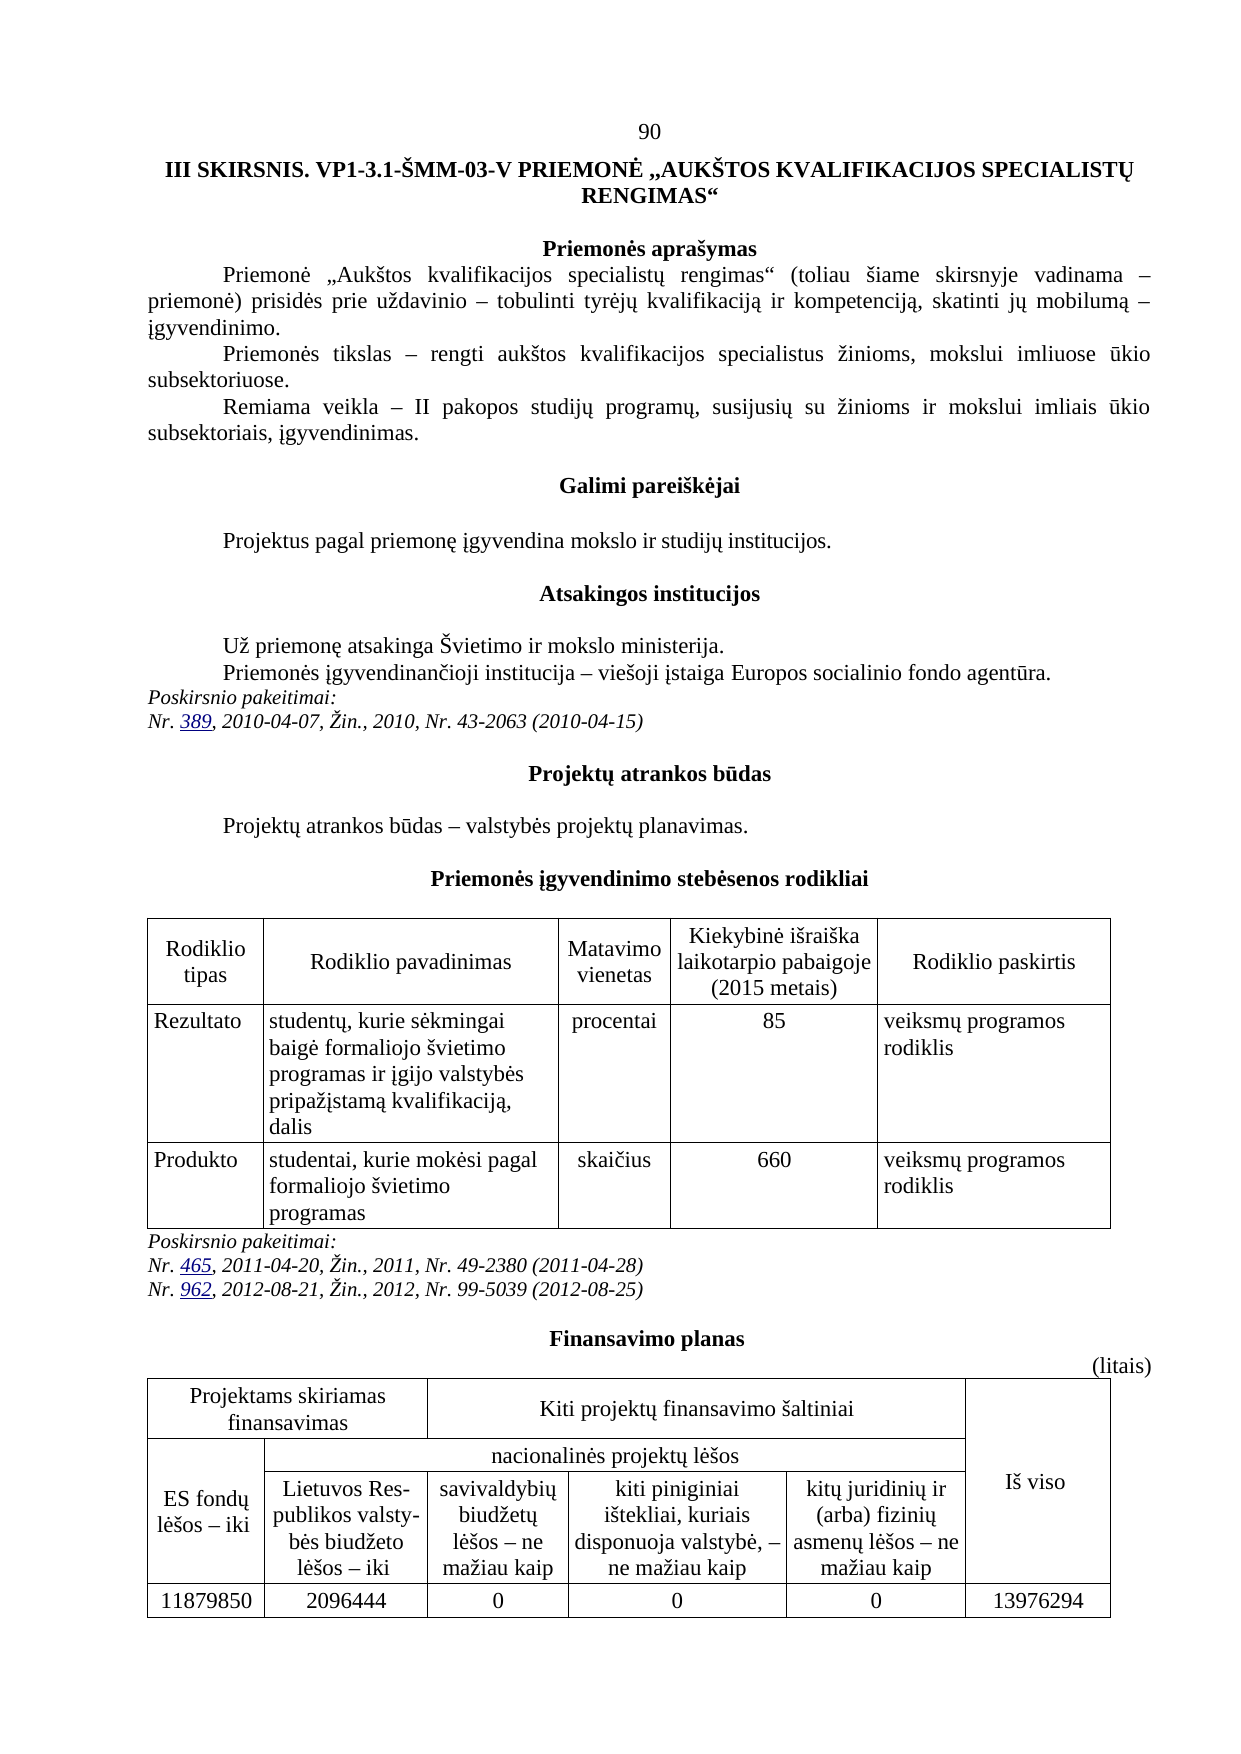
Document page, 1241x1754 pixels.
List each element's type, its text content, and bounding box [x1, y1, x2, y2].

table_cell 0 [569, 1584, 786, 1617]
table_cell 0 [787, 1584, 965, 1617]
table_header Rodiklio tipas [148, 919, 263, 1004]
text Poskirsnio pakeitimai: [148, 1229, 1152, 1253]
table_cell kiti piniginiai ištekliai, kuriais disponuoja valstybė, – ne mažiau kaip [569, 1472, 786, 1583]
table_cell 13976294 [966, 1584, 1110, 1617]
text Remiama veikla – II pakopos studijų programų, susijusių su žinioms ir mokslui imliais ūkio subsektoriais, įgyvendinimas. [148, 393, 1152, 446]
table_cell ES fondų lėšos – iki [148, 1439, 264, 1583]
text Už priemonę atsakinga Švietimo ir mokslo ministerija. [148, 632, 1152, 659]
subtitle III SKIRSNIS. VP1-3.1-ŠMM-03-V PRIEMONĖ ,,AUKŠTOS KVALIFIKACIJOS SPECIALISTŲ RENGIMAS“ [148, 156, 1152, 208]
table_cell kitų juridinių ir (arba) fizinių asmenų lėšos – ne mažiau kaip [787, 1472, 965, 1583]
text Nr. 389, 2010-04-07, Žin., 2010, Nr. 43-2063 (2010-04-15) [148, 709, 1152, 733]
table_header Rodiklio pavadinimas [264, 919, 558, 1004]
table_header Matavimo vienetas [559, 919, 670, 1004]
table_cell studentų, kurie sėkmingai baigė formaliojo švietimo programas ir įgijo valstybės pripažįstamą kvalifikaciją, dalis [264, 1005, 558, 1142]
table_header Rodiklio paskirtis [878, 919, 1110, 1004]
text Projektus pagal priemonę įgyvendina mokslo ir studijų institucijos. [148, 527, 1152, 553]
text Priemonės tikslas – rengti aukštos kvalifikacijos specialistus žinioms, mokslui imliuose ūkio subsektoriuose. [148, 340, 1152, 393]
text Priemonės įgyvendinančioji institucija – viešoji įstaiga Europos socialinio fondo agentūra. [148, 659, 1152, 685]
table_cell 2096444 [265, 1584, 427, 1617]
text Nr. 962, 2012-08-21, Žin., 2012, Nr. 99-5039 (2012-08-25) [148, 1277, 1152, 1301]
table_cell Rezultato [148, 1005, 263, 1142]
table_cell 11879850 [148, 1584, 264, 1617]
text Galimi pareiškėjai [148, 472, 1152, 498]
table_cell skaičius [559, 1143, 670, 1228]
text Priemonė „Aukštos kvalifikacijos specialistų rengimas“ (toliau šiame skirsnyje vadinama – priemonė) prisidės prie uždavinio – tobulinti tyrėjų kvalifikaciją ir kompetenciją, skatinti jų mobilumą – įgyvendinimo. [148, 261, 1152, 340]
table_header Kiekybinė išraiška laikotarpio pabaigoje (2015 metais) [671, 919, 877, 1004]
table_cell savivaldybių biudžetų lėšos – ne mažiau kaip [428, 1472, 568, 1583]
table_cell Produkto [148, 1143, 263, 1228]
table_cell procentai [559, 1005, 670, 1142]
text (litais) [148, 1352, 1152, 1378]
table_header Iš viso [966, 1379, 1110, 1583]
text Atsakingos institucijos [148, 580, 1152, 606]
table_cell nacionalinės projektų lėšos [265, 1439, 965, 1471]
table_cell 0 [428, 1584, 568, 1617]
text Finansavimo planas [148, 1326, 1152, 1352]
text Projektų atrankos būdas – valstybės projektų planavimas. [148, 812, 1152, 839]
text Priemonės įgyvendinimo stebėsenos rodikliai [148, 865, 1152, 891]
table_cell 660 [671, 1143, 877, 1228]
table_cell veiksmų programos rodiklis [878, 1005, 1110, 1142]
text Priemonės aprašymas [148, 235, 1152, 261]
text Poskirsnio pakeitimai: [148, 685, 1152, 709]
table_cell veiksmų programos rodiklis [878, 1143, 1110, 1228]
table_cell Lietuvos Res­publikos valsty­bės biudžeto lėšos – iki [265, 1472, 427, 1583]
text Nr. 465, 2011-04-20, Žin., 2011, Nr. 49-2380 (2011-04-28) [148, 1253, 1152, 1277]
table_header Projektams skiriamas finansavimas [148, 1379, 427, 1438]
table_header Kiti projektų finansavimo šaltiniai [428, 1379, 965, 1438]
table_cell studentai, kurie mokėsi pagal formaliojo švietimo programas [264, 1143, 558, 1228]
text Projektų atrankos būdas [148, 759, 1152, 786]
table_cell 85 [671, 1005, 877, 1142]
